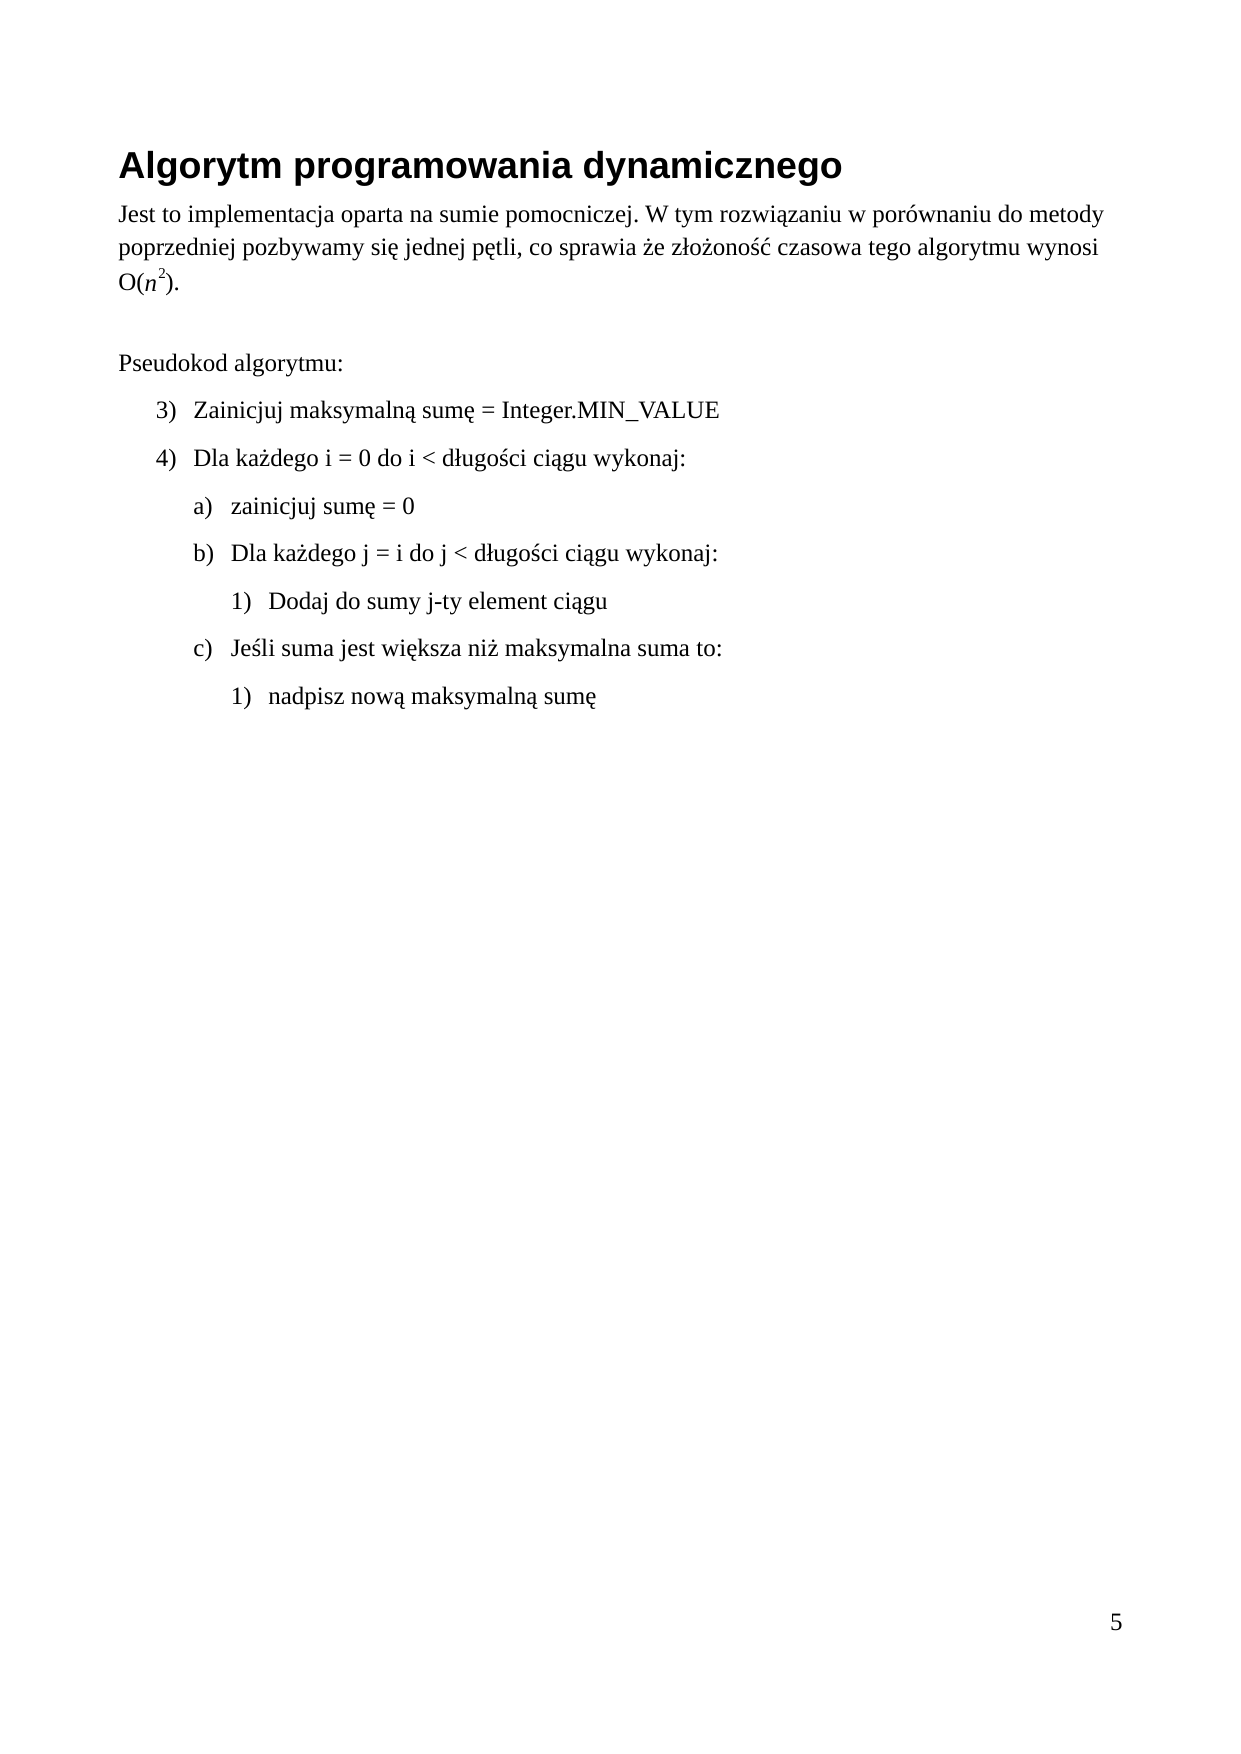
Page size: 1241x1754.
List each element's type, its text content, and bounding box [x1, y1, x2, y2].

list Dodaj do sumy j-ty element ciągu [231, 586, 1122, 615]
list Jeśli suma jest większa niż maksymalna suma to: [193, 633, 1122, 662]
list Dla każdego i = 0 do i < długości ciągu wykonaj: [156, 443, 1122, 472]
list nadpisz nową maksymalną sumę [231, 681, 1122, 710]
text Pseudokod algorytmu: [118, 348, 1122, 377]
subtitle Algorytm programowania dynamicznego [118, 143, 1122, 186]
list Dla każdego j = i do j < długości ciągu wykonaj: [193, 538, 1122, 567]
text Jest to implementacja oparta na sumie pomocniczej. W tym rozwiązaniu w porównaniu do metody poprzedniej pozbywamy się jednej pętli, co sprawia że złożoność czasowa tego algorytmu wynosi O(). [118, 199, 1122, 329]
list Zainicjuj maksymalną sumę = Integer.MIN_VALUE [156, 396, 1122, 424]
list zainicjuj sumę = 0 [193, 491, 1122, 519]
